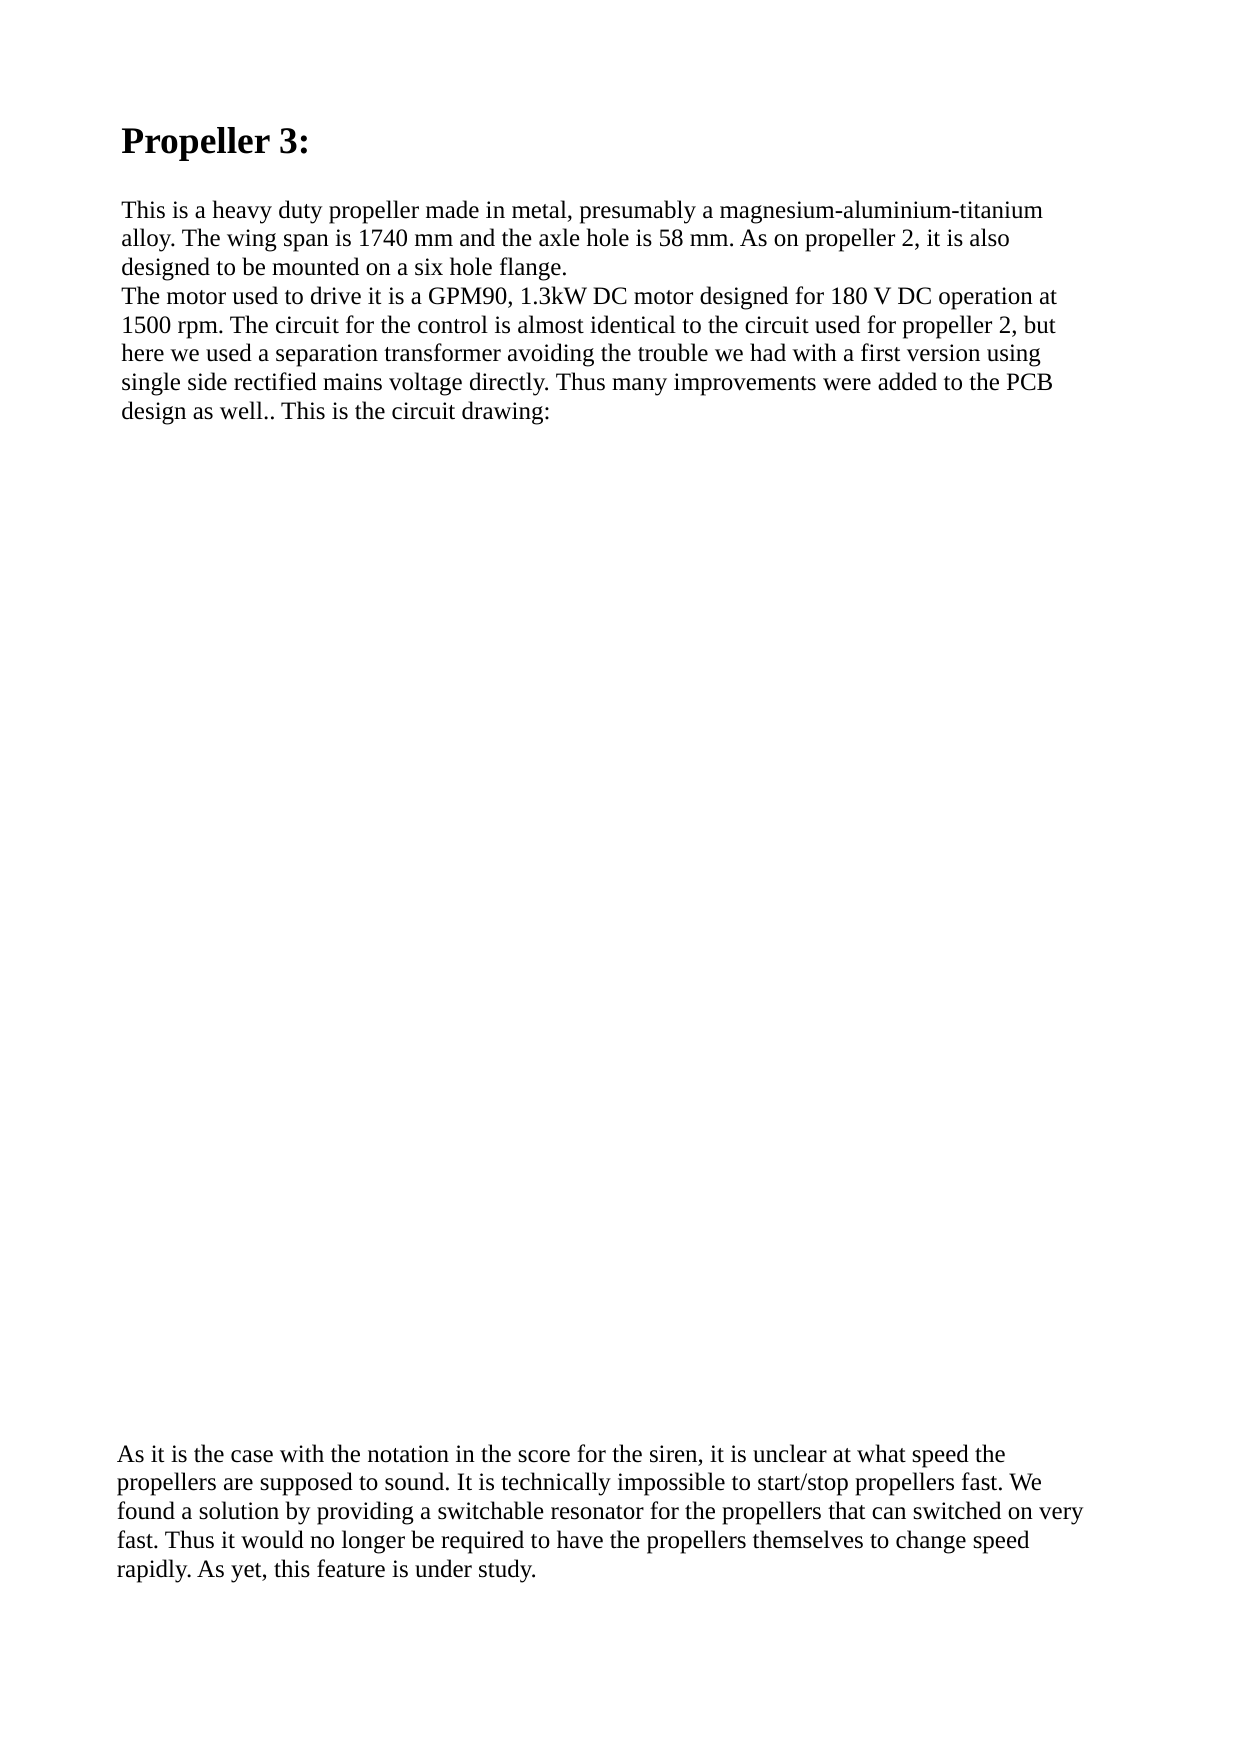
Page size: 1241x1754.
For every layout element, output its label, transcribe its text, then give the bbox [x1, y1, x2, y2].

text As it is the case with the notation in the score for the siren, it is unclear at what speed the propellers are supposed to sound. It is technically impossible to start/stop propellers fast. We found a solution by providing a switchable resonator for the propellers that can switched on very fast. Thus it would no longer be required to have the propellers themselves to change speed rapidly. As yet, this feature is under study. [117, 1439, 1096, 1582]
text Propeller 3: This is a heavy duty propeller made in metal, presumably a magnesium-aluminium-titanium alloy. The wing span is 1740 mm and the axle hole is 58 mm. As on propeller 2, it is also designed to be mounted on a six hole flange. The motor used to drive it is a GPM90, 1.3kW DC motor designed for 180 V DC operation at 1500 rpm. The circuit for the control is almost identical to the circuit used for propeller 2, but here we used a separation transformer avoiding the trouble we had with a first version using single side rectified mains voltage directly. Thus many improvements were added to the PCB design as well.. This is the circuit drawing: [118, 118, 1090, 425]
